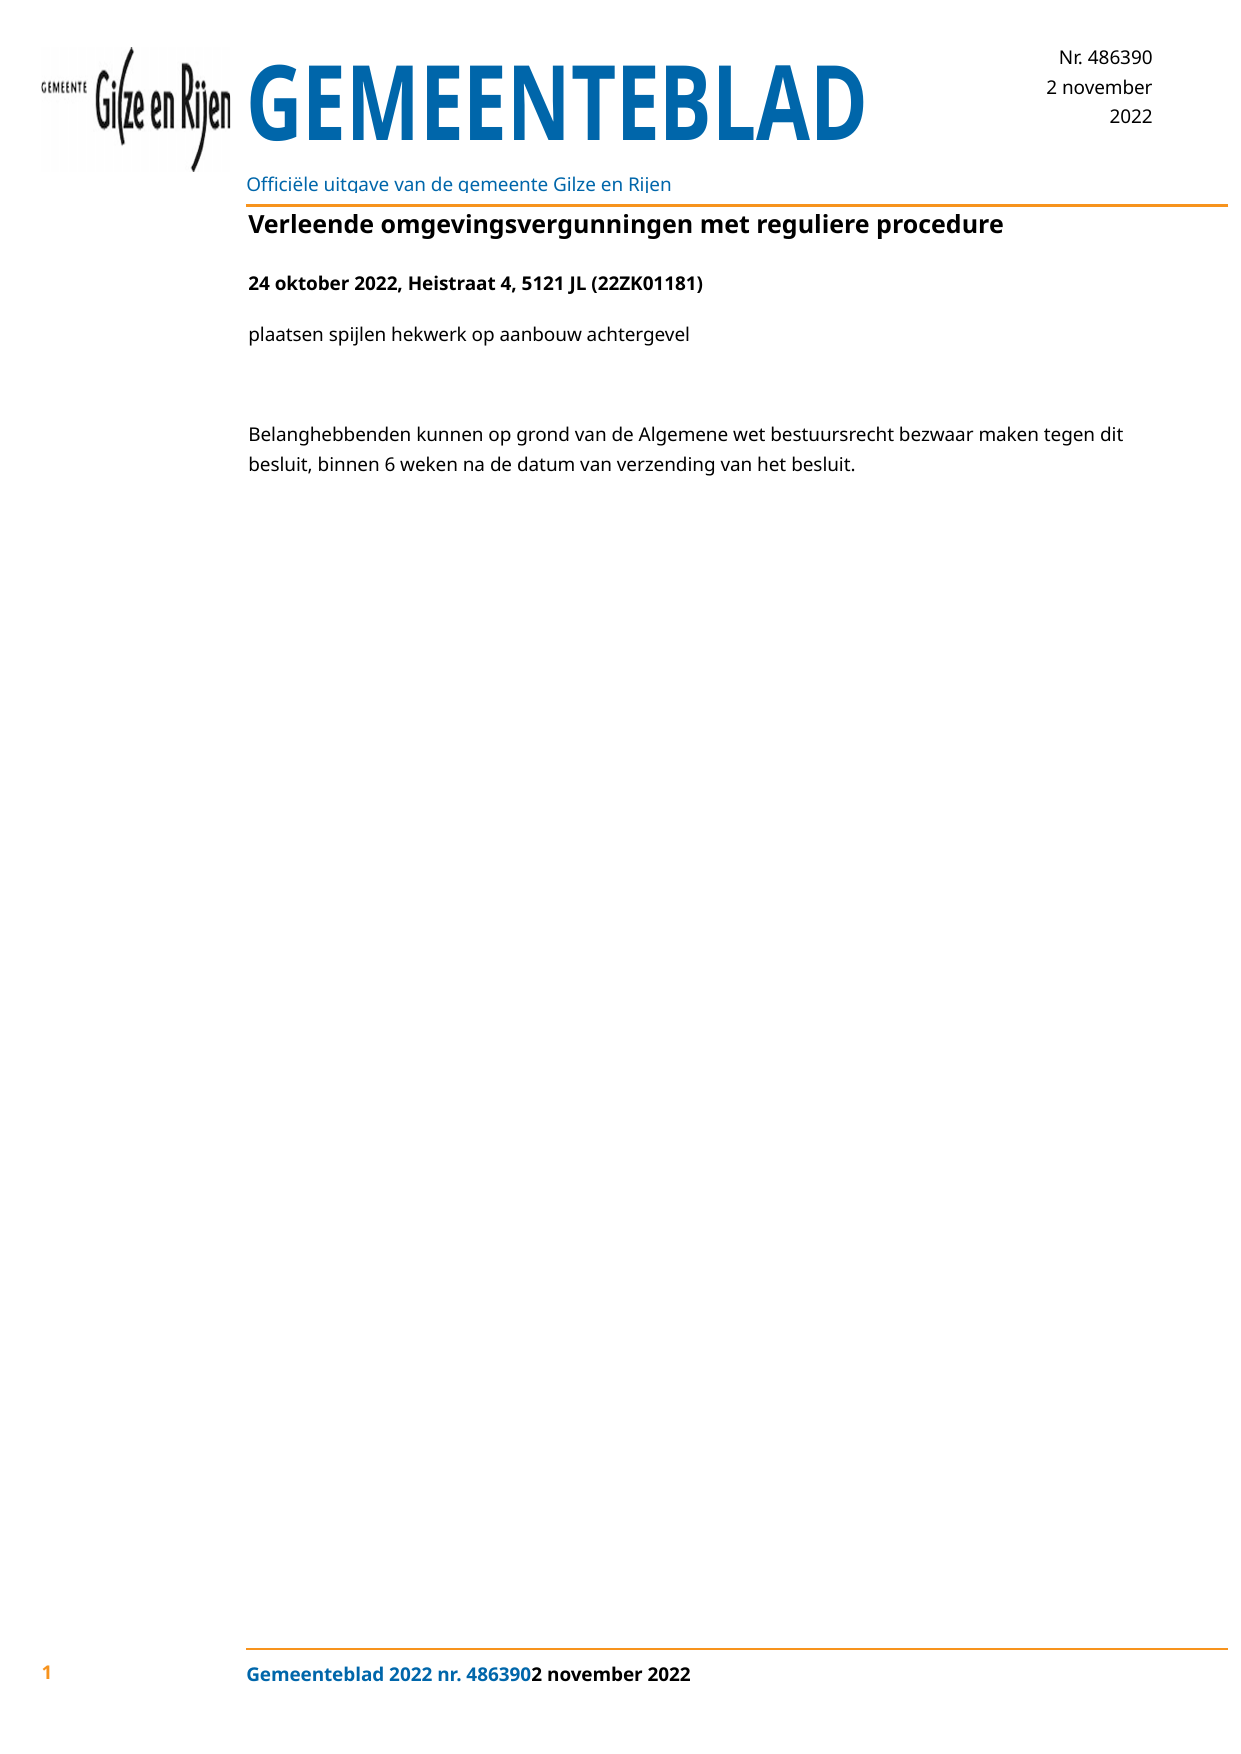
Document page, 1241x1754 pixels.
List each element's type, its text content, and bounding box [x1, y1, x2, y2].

text 24 oktober 2022, Heistraat 4, 5121 JL (22ZK01181) [248, 270, 1152, 296]
text Verleende omgevingsvergunningen met reguliere procedure [248, 207, 1152, 241]
text plaatsen spijlen hekwerk op aanbouw achtergevel [248, 321, 1152, 346]
picture [41, 47, 231, 172]
text Belanghebbenden kunnen op grond van de Algemene wet bestuursrecht bezwaar maken tegen dit besluit, binnen 6 weken na de datum van verzending van het besluit. [248, 422, 1152, 477]
